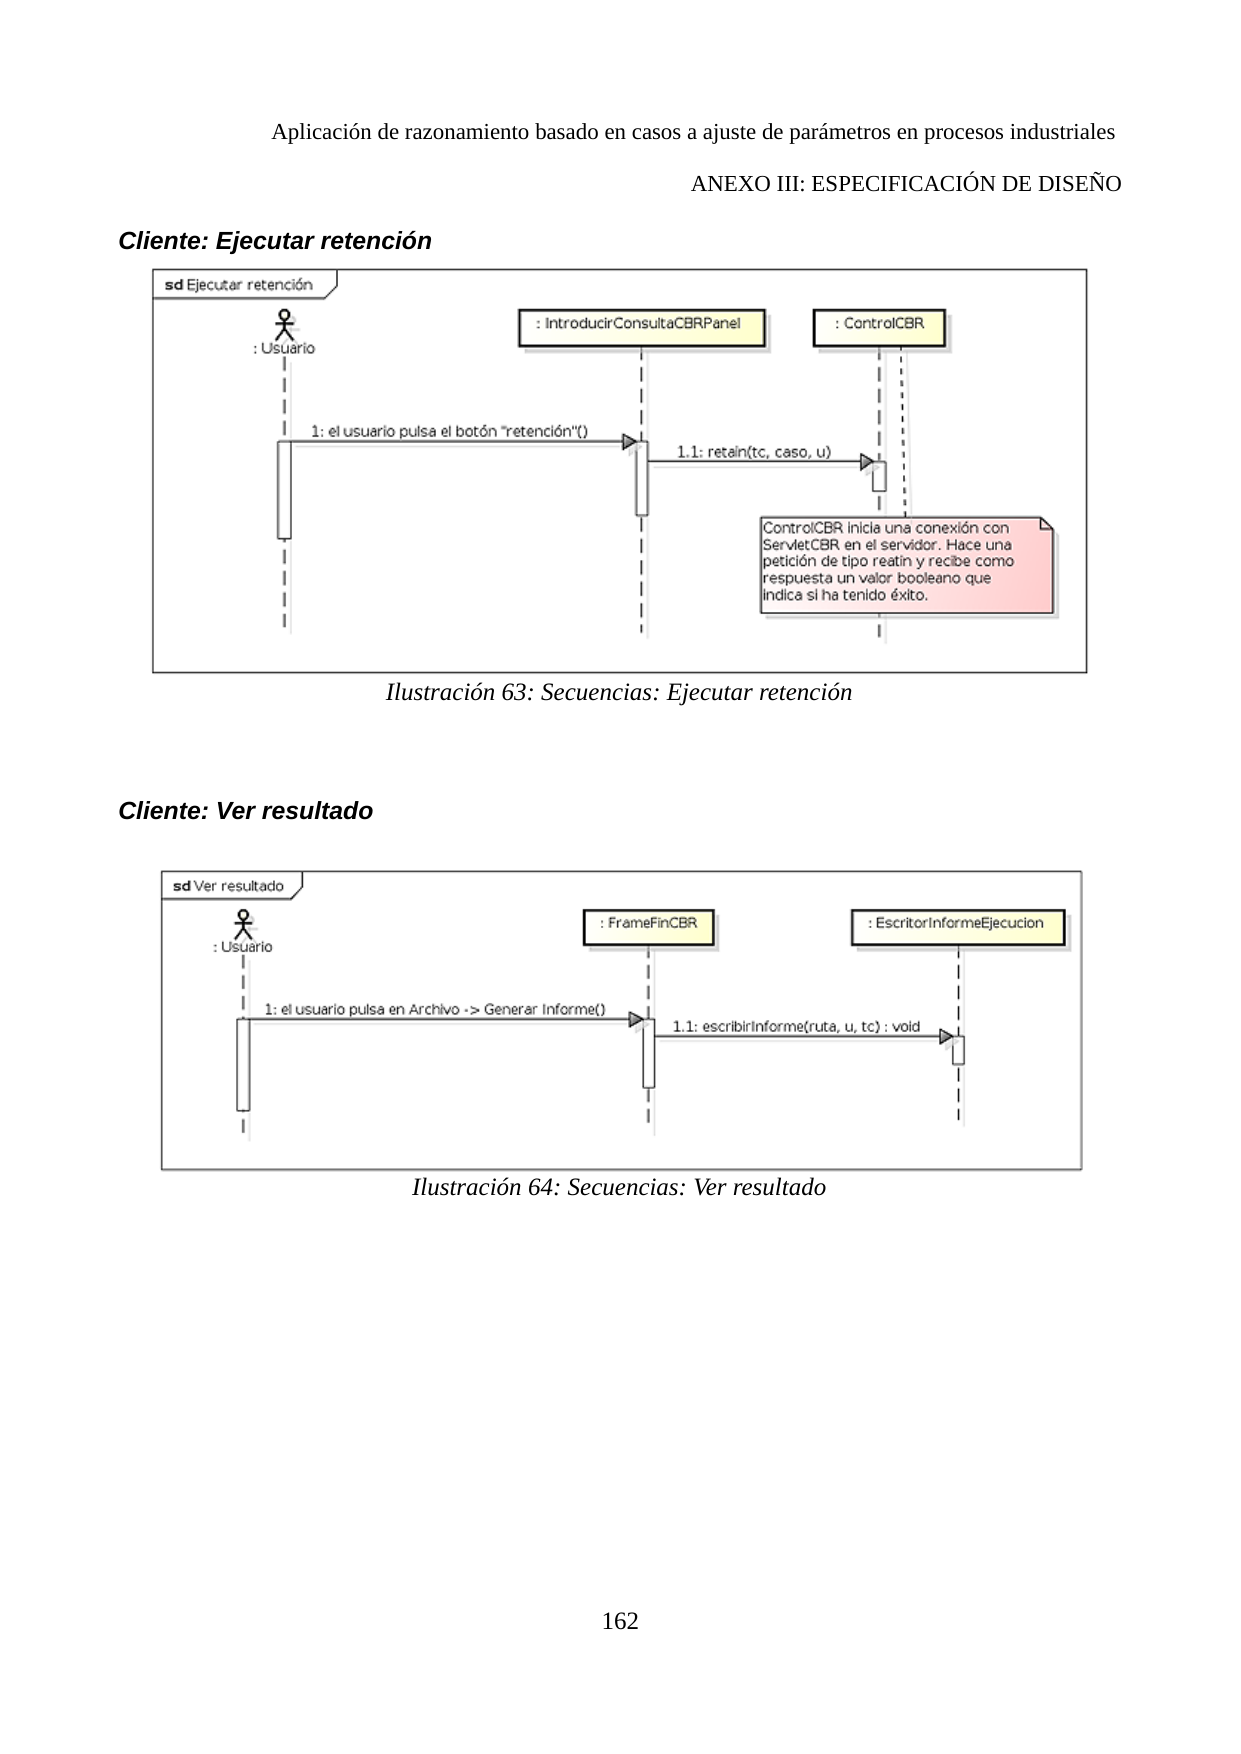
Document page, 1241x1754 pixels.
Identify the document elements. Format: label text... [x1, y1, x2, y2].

text Ilustración 63: Secuencias: Ejecutar retención [149, 678, 1092, 706]
subtitle Cliente: Ejecutar retención [118, 226, 1122, 254]
picture [148, 267, 1092, 678]
text Ilustración 64: Secuencias: Ver resultado [158, 1173, 1083, 1201]
picture [157, 868, 1083, 1173]
subtitle Cliente: Ver resultado [118, 796, 1122, 825]
text [158, 850, 1083, 868]
